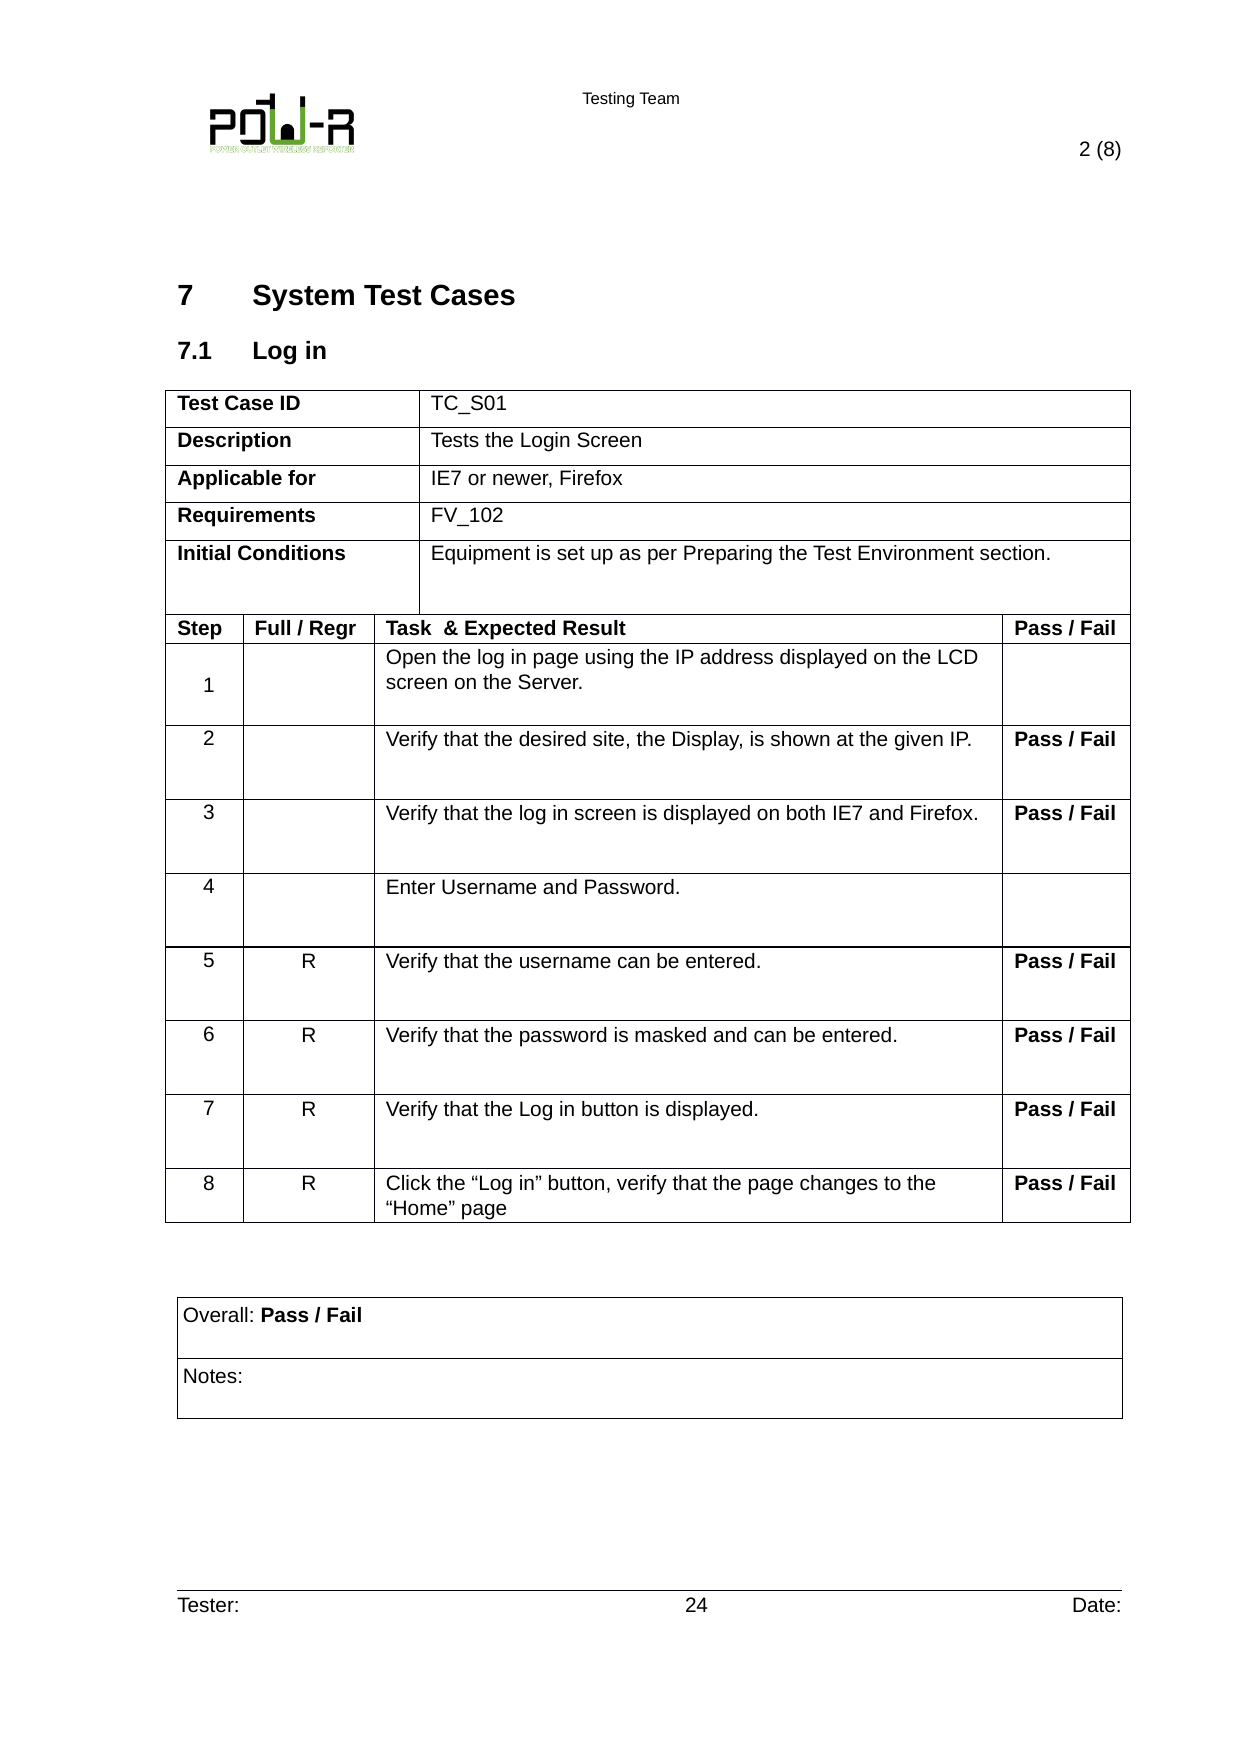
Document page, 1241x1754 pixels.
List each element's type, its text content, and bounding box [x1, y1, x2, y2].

table_cell [166, 1169, 243, 1222]
table_cell Tests the Login Screen [420, 428, 1130, 465]
table_cell Step [166, 615, 243, 643]
table_cell Pass / Fail [1003, 615, 1130, 643]
table_cell R [244, 1021, 374, 1094]
table_cell Verify that the Log in button is displayed. [375, 1095, 1002, 1168]
table_cell Pass / Fail [1003, 1169, 1130, 1222]
table_cell Pass / Fail [1003, 800, 1130, 872]
table_cell [166, 948, 243, 1020]
table_cell Pass / Fail [1003, 1095, 1130, 1168]
table_cell Task & Expected Result [375, 615, 1002, 643]
table_cell R [244, 948, 374, 1020]
table_cell Verify that the password is masked and can be entered. [375, 1021, 1002, 1094]
table_cell [166, 800, 243, 872]
subtitle System Test Cases [177, 277, 1122, 311]
table_header TC_S01 [420, 391, 1130, 427]
table_cell FV_102 [420, 503, 1130, 540]
table_cell [166, 726, 243, 798]
table_cell [166, 644, 243, 724]
table_cell Notes: [178, 1359, 1122, 1418]
table_cell Click the “Log in” button, verify that the page changes to the “Home” page [375, 1169, 1002, 1222]
table_cell Verify that the username can be entered. [375, 948, 1002, 1020]
table_cell [244, 874, 374, 946]
table_cell [1003, 874, 1130, 946]
table_cell IE7 or newer, Firefox [420, 466, 1130, 502]
table_cell Pass / Fail [1003, 726, 1130, 798]
table_cell Pass / Fail [1003, 1021, 1130, 1094]
table_cell Initial Conditions [166, 541, 419, 614]
table_header Test Case ID [166, 391, 419, 427]
table_cell Enter Username and Password. [375, 874, 1002, 946]
table_cell Description [166, 428, 419, 465]
picture [206, 88, 358, 157]
table_cell R [244, 1095, 374, 1168]
table_cell [166, 1021, 243, 1094]
table_cell Open the log in page using the IP address displayed on the LCD screen on the Server. [375, 644, 1002, 724]
table_cell Equipment is set up as per Preparing the Test Environment section. [420, 541, 1130, 614]
table_header Overall: Pass / Fail [178, 1298, 1122, 1358]
table_cell Pass / Fail [1003, 948, 1130, 1020]
table_cell Verify that the desired site, the Display, is shown at the given IP. [375, 726, 1002, 798]
table_cell [1003, 644, 1130, 724]
table_cell Applicable for [166, 466, 419, 502]
table_cell [244, 644, 374, 724]
table_cell [244, 726, 374, 798]
table_cell R [244, 1169, 374, 1222]
table_cell Requirements [166, 503, 419, 540]
table_cell Verify that the log in screen is displayed on both IE7 and Firefox. [375, 800, 1002, 872]
table_cell [166, 874, 243, 946]
table_cell [244, 800, 374, 872]
table_cell [166, 1095, 243, 1168]
table_cell Full / Regr [244, 615, 374, 643]
subtitle Log in [177, 336, 1122, 365]
